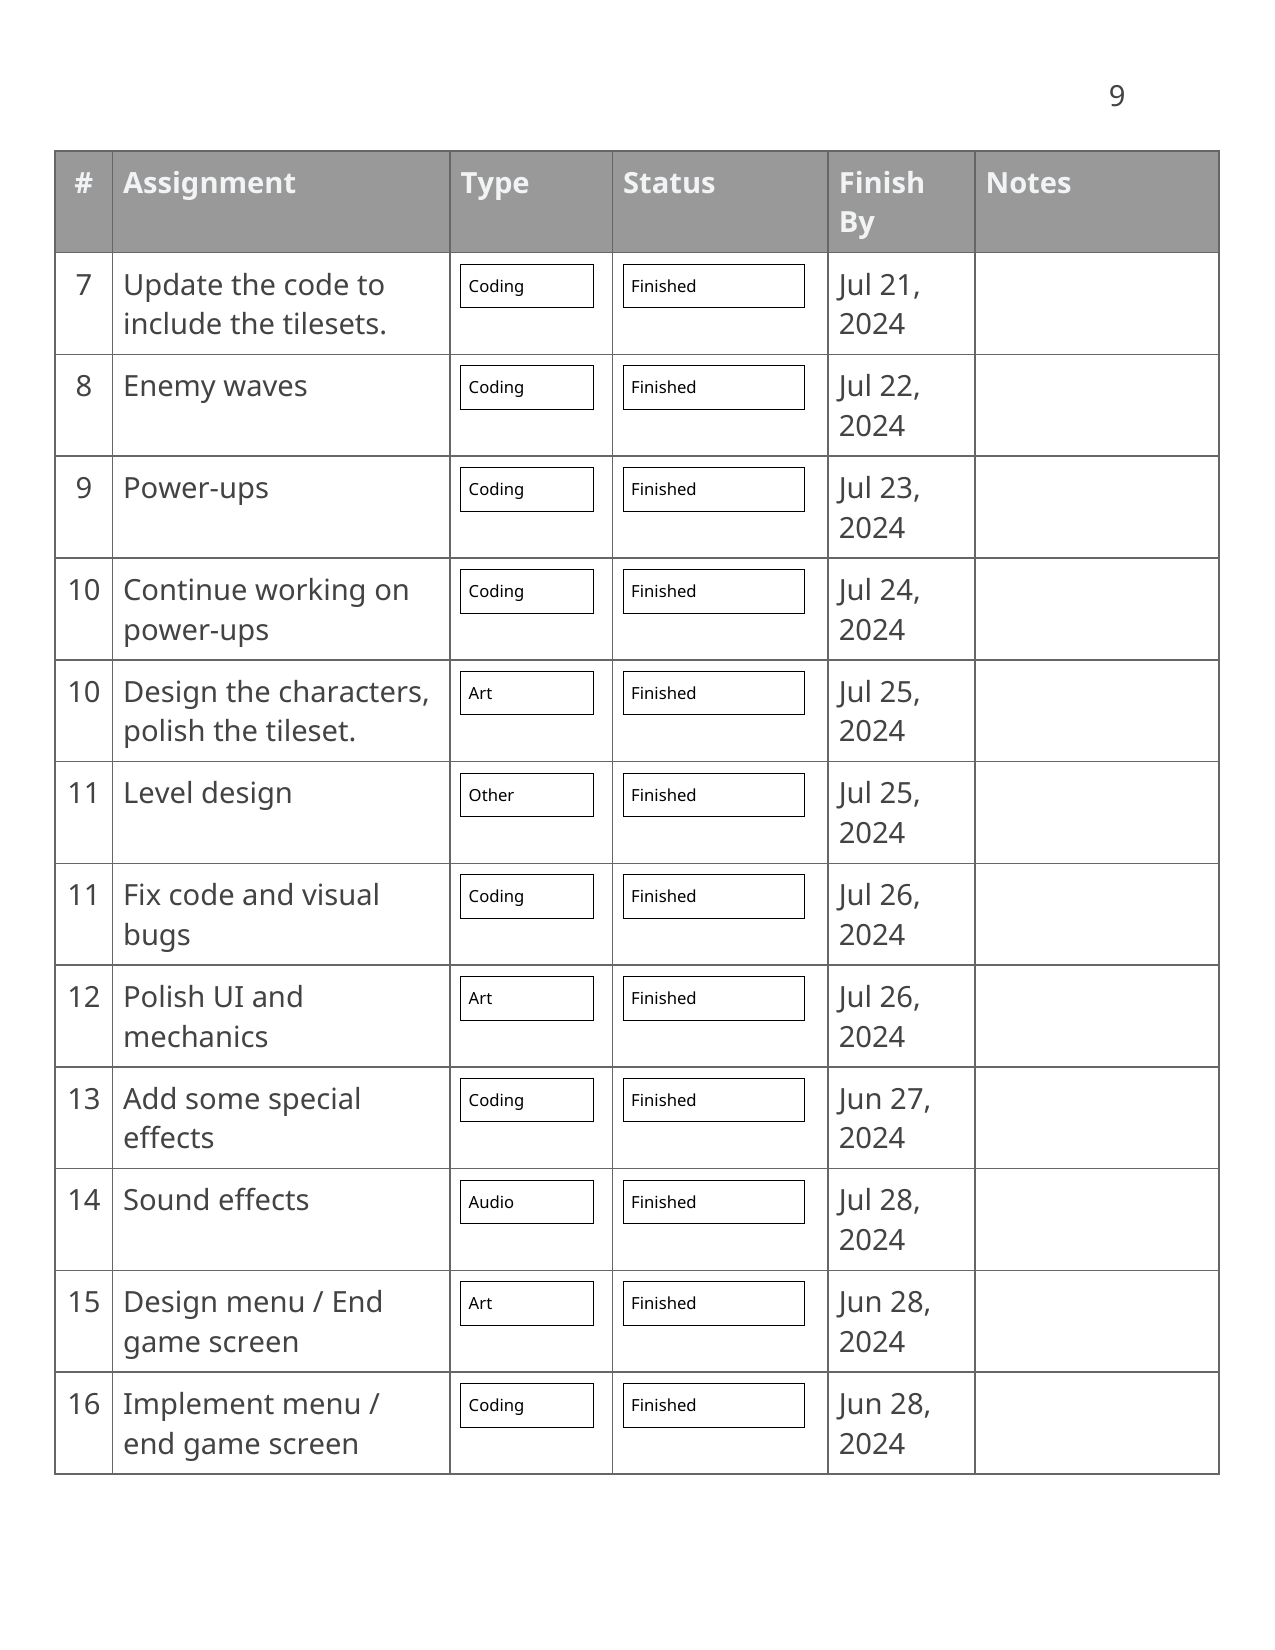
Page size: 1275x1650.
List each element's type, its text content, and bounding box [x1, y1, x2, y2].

table_header Notes [976, 152, 1218, 252]
table_cell [451, 355, 612, 455]
table_cell 8 [56, 355, 112, 455]
table_cell Jul 26, 2024 [829, 966, 974, 1066]
table_cell [613, 966, 827, 1066]
table_cell Jul 25, 2024 [829, 762, 974, 862]
table_cell Jun 27, 2024 [829, 1068, 974, 1168]
table_cell 16 [56, 1373, 112, 1473]
table_cell 11 [56, 762, 112, 862]
table_cell [613, 457, 827, 557]
table_cell [613, 1169, 827, 1269]
table_cell 7 [56, 253, 112, 353]
table_header Status [613, 152, 827, 252]
table_header Type [451, 152, 612, 252]
table_cell Jul 25, 2024 [829, 661, 974, 761]
table_cell [976, 1373, 1218, 1473]
table_cell [451, 1068, 612, 1168]
table_cell Level design [113, 762, 449, 862]
table_cell [451, 966, 612, 1066]
table_cell Implement menu / end game screen [113, 1373, 449, 1473]
table_cell [451, 1169, 612, 1269]
table_cell 14 [56, 1169, 112, 1269]
table_cell Continue working on power-ups [113, 559, 449, 659]
table_cell Power-ups [113, 457, 449, 557]
table_cell [613, 661, 827, 761]
table_cell [451, 1373, 612, 1473]
table_cell Jul 23, 2024 [829, 457, 974, 557]
table_cell [451, 762, 612, 862]
table_cell [451, 559, 612, 659]
table_cell [976, 355, 1218, 455]
table_cell Jul 26, 2024 [829, 864, 974, 964]
table_cell Jul 24, 2024 [829, 559, 974, 659]
table_cell [976, 762, 1218, 862]
table_cell [613, 1271, 827, 1371]
table_cell Sound effects [113, 1169, 449, 1269]
table_cell [613, 355, 827, 455]
table_cell 10 [56, 559, 112, 659]
table_cell [451, 457, 612, 557]
table_cell Design menu / End game screen [113, 1271, 449, 1371]
table_cell [451, 253, 612, 353]
table_cell Jul 28, 2024 [829, 1169, 974, 1269]
table_cell 10 [56, 661, 112, 761]
table_cell 15 [56, 1271, 112, 1371]
table_cell [976, 253, 1218, 353]
table_cell [451, 1271, 612, 1371]
table_cell [976, 966, 1218, 1066]
table_cell 11 [56, 864, 112, 964]
table_cell Fix code and visual bugs [113, 864, 449, 964]
table_cell [613, 864, 827, 964]
table_cell [976, 1169, 1218, 1269]
table_cell [976, 457, 1218, 557]
table_cell [976, 1068, 1218, 1168]
table_cell [976, 864, 1218, 964]
table_header Finish By [829, 152, 974, 252]
table_cell [976, 661, 1218, 761]
table_cell Design the characters, polish the tileset. [113, 661, 449, 761]
table_cell [976, 559, 1218, 659]
table_cell Update the code to include the tilesets. [113, 253, 449, 353]
table_cell Add some special effects [113, 1068, 449, 1168]
table_header Assignment [113, 152, 449, 252]
table_cell [613, 1373, 827, 1473]
table_cell 12 [56, 966, 112, 1066]
table_header # [56, 152, 112, 252]
table_cell Polish UI and mechanics [113, 966, 449, 1066]
table_cell Jun 28, 2024 [829, 1271, 974, 1371]
table_cell [451, 864, 612, 964]
table_cell Jul 21, 2024 [829, 253, 974, 353]
table_cell [613, 762, 827, 862]
table_cell 13 [56, 1068, 112, 1168]
table_cell Enemy waves [113, 355, 449, 455]
table_cell [976, 1271, 1218, 1371]
table_cell Jul 22, 2024 [829, 355, 974, 455]
table_cell 9 [56, 457, 112, 557]
table_cell [613, 559, 827, 659]
table_cell Jun 28, 2024 [829, 1373, 974, 1473]
table_cell [451, 661, 612, 761]
table_cell [613, 253, 827, 353]
table_cell [613, 1068, 827, 1168]
